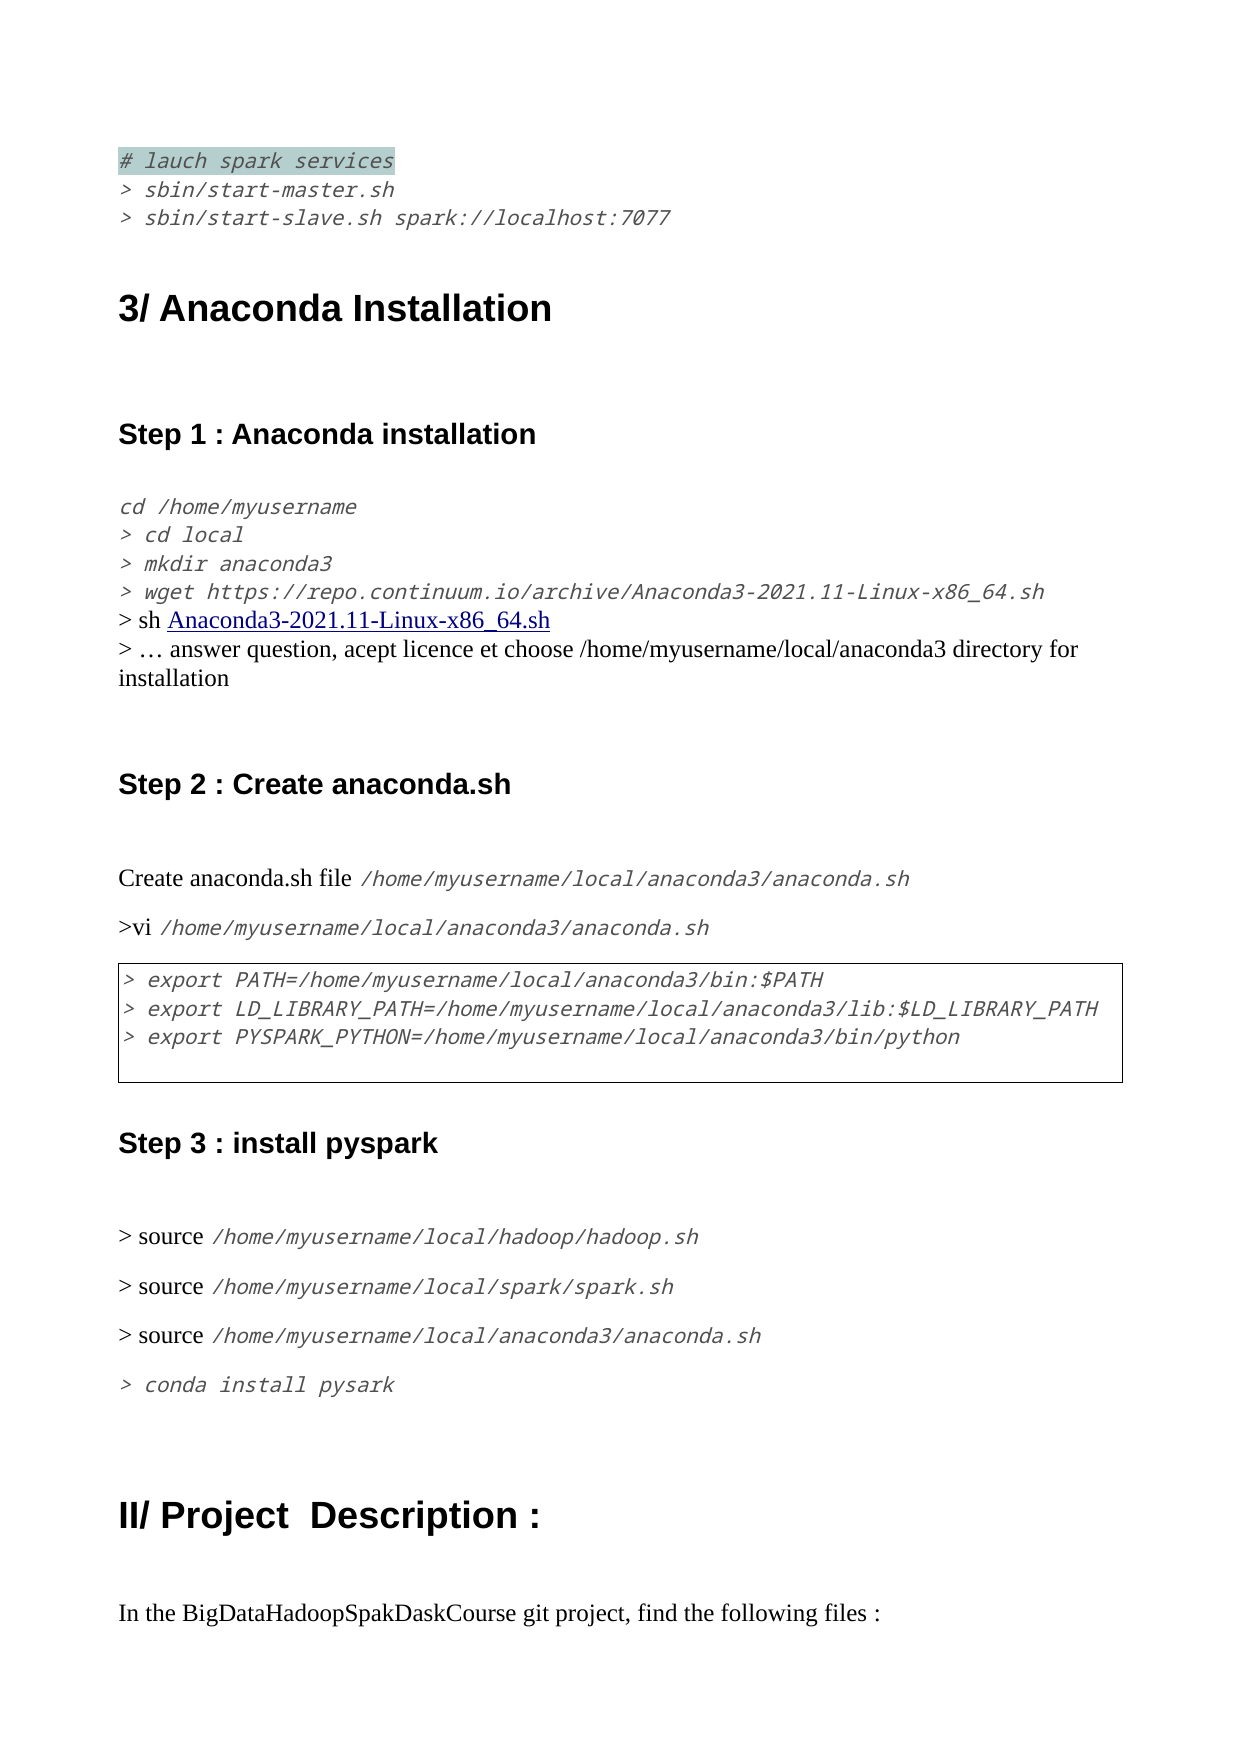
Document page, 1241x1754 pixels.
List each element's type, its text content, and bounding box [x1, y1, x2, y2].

text > sbin/start-master.sh [118, 175, 1122, 203]
text cd /home/myusername [118, 492, 1122, 520]
text > sbin/start-slave.sh spark://localhost:7077 [118, 203, 1122, 232]
text > export PATH=/home/myusername/local/anaconda3/bin:$PATH [119, 964, 1122, 991]
text > source /home/myusername/local/anaconda3/anaconda.sh [118, 1321, 1122, 1350]
text > mkdir anaconda3 [118, 549, 1122, 577]
text > cd local [118, 520, 1122, 549]
text In the BigDataHadoopSpakDaskCourse git project, find the following files : [118, 1598, 1122, 1627]
subtitle Step 3 : install pyspark [118, 1126, 1122, 1159]
text > … answer question, acept licence et choose /home/myusername/local/anaconda3 directory for installation [118, 634, 1122, 692]
subtitle Step 2 : Create anaconda.sh [118, 767, 1122, 801]
text Create anaconda.sh file /home/myusername/local/anaconda3/anaconda.sh [118, 863, 1122, 892]
subtitle Step 1 : Anaconda installation [118, 417, 1122, 451]
text # lauch spark services [118, 147, 1122, 175]
text > export PYSPARK_PYTHON=/home/myusername/local/anaconda3/bin/python [119, 1019, 1122, 1051]
subtitle 3/ Anaconda Installation [118, 286, 1122, 329]
text > export LD_LIBRARY_PATH=/home/myusername/local/anaconda3/lib:$LD_LIBRARY_PATH [119, 991, 1122, 1019]
text > sh Anaconda3-2021.11-Linux-x86_64.sh [118, 606, 1122, 634]
text > wget https://repo.continuum.io/archive/Anaconda3-2021.11-Linux-x86_64.sh [118, 577, 1122, 606]
text > source /home/myusername/local/hadoop/hadoop.sh [118, 1221, 1122, 1250]
subtitle II/ Project Description : [118, 1493, 1122, 1536]
text > source /home/myusername/local/spark/spark.sh [118, 1271, 1122, 1300]
text > conda install pysark [118, 1371, 1122, 1399]
text >vi /home/myusername/local/anaconda3/anaconda.sh [118, 912, 1122, 942]
